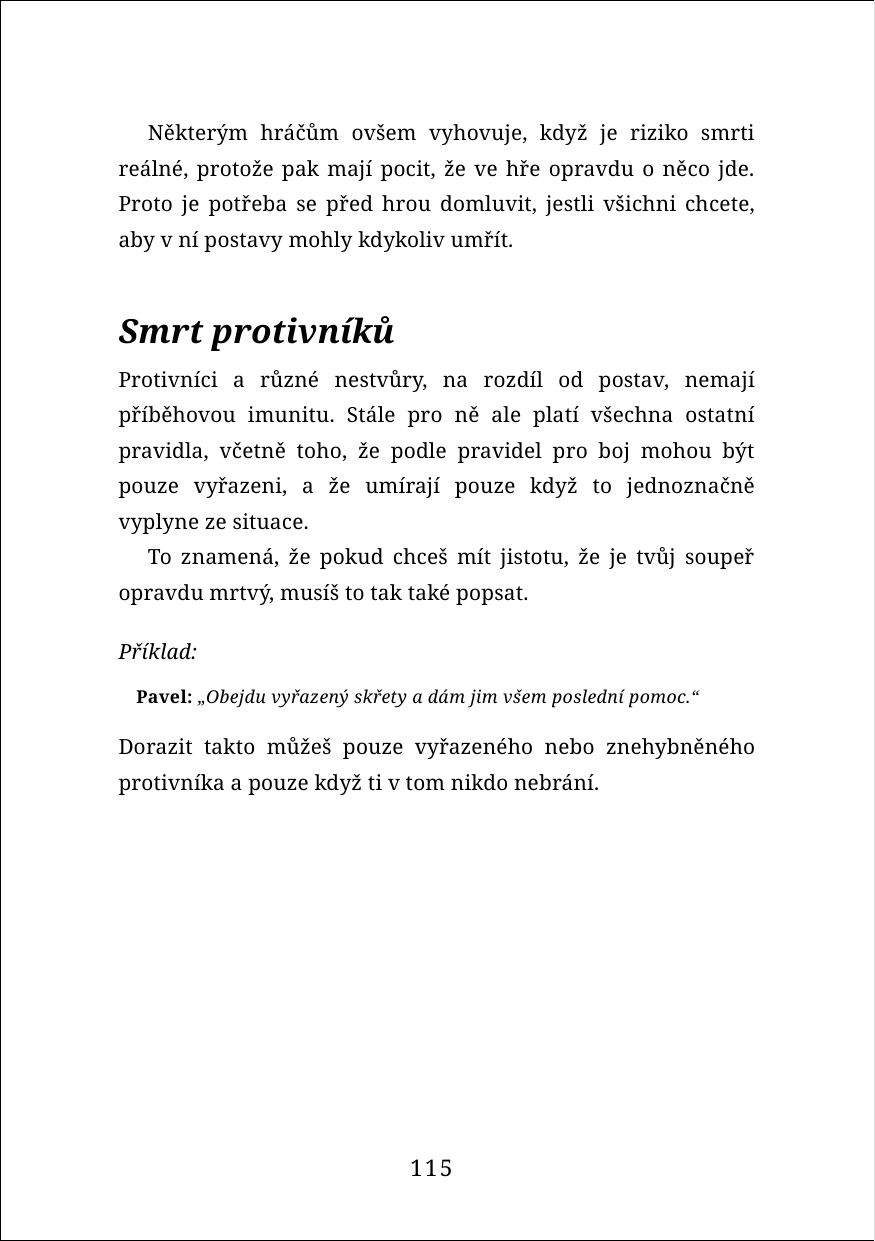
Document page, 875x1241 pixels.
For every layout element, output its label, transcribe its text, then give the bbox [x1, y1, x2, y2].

text Příklad: [118, 637, 756, 666]
text Některým hráčům ovšem vyhovuje, když je riziko smrti reálné, protože pak mají pocit, že ve hře opravdu o něco jde. Proto je potřeba se před hrou domluvit, jestli všichni chcete, aby v ní postavy mohly kdykoliv umřít. [118, 118, 756, 253]
text Dorazit takto můžeš pouze vyřazeného nebo znehybněného protivníka a pouze když ti v tom nikdo nebrání. [118, 732, 756, 796]
subtitle Smrt protivníků [118, 308, 756, 353]
text Protivníci a různé nestvůry, na rozdíl od postav, nemají příběhovou imunitu. Stále pro ně ale platí všechna ostatní pravidla, včetně toho, že podle pravidel pro boj mohou být pouze vyřazeni, a že umírají pouze když to jednoznačně vyplyne ze situace. To znamená, že pokud chceš mít jistotu, že je tvůj soupeř opravdu mrtvý, musíš to tak také popsat. [118, 365, 756, 606]
text Pavel: „Obejdu vyřazený skřety a dám jim všem poslední pomoc.“ [136, 684, 756, 708]
